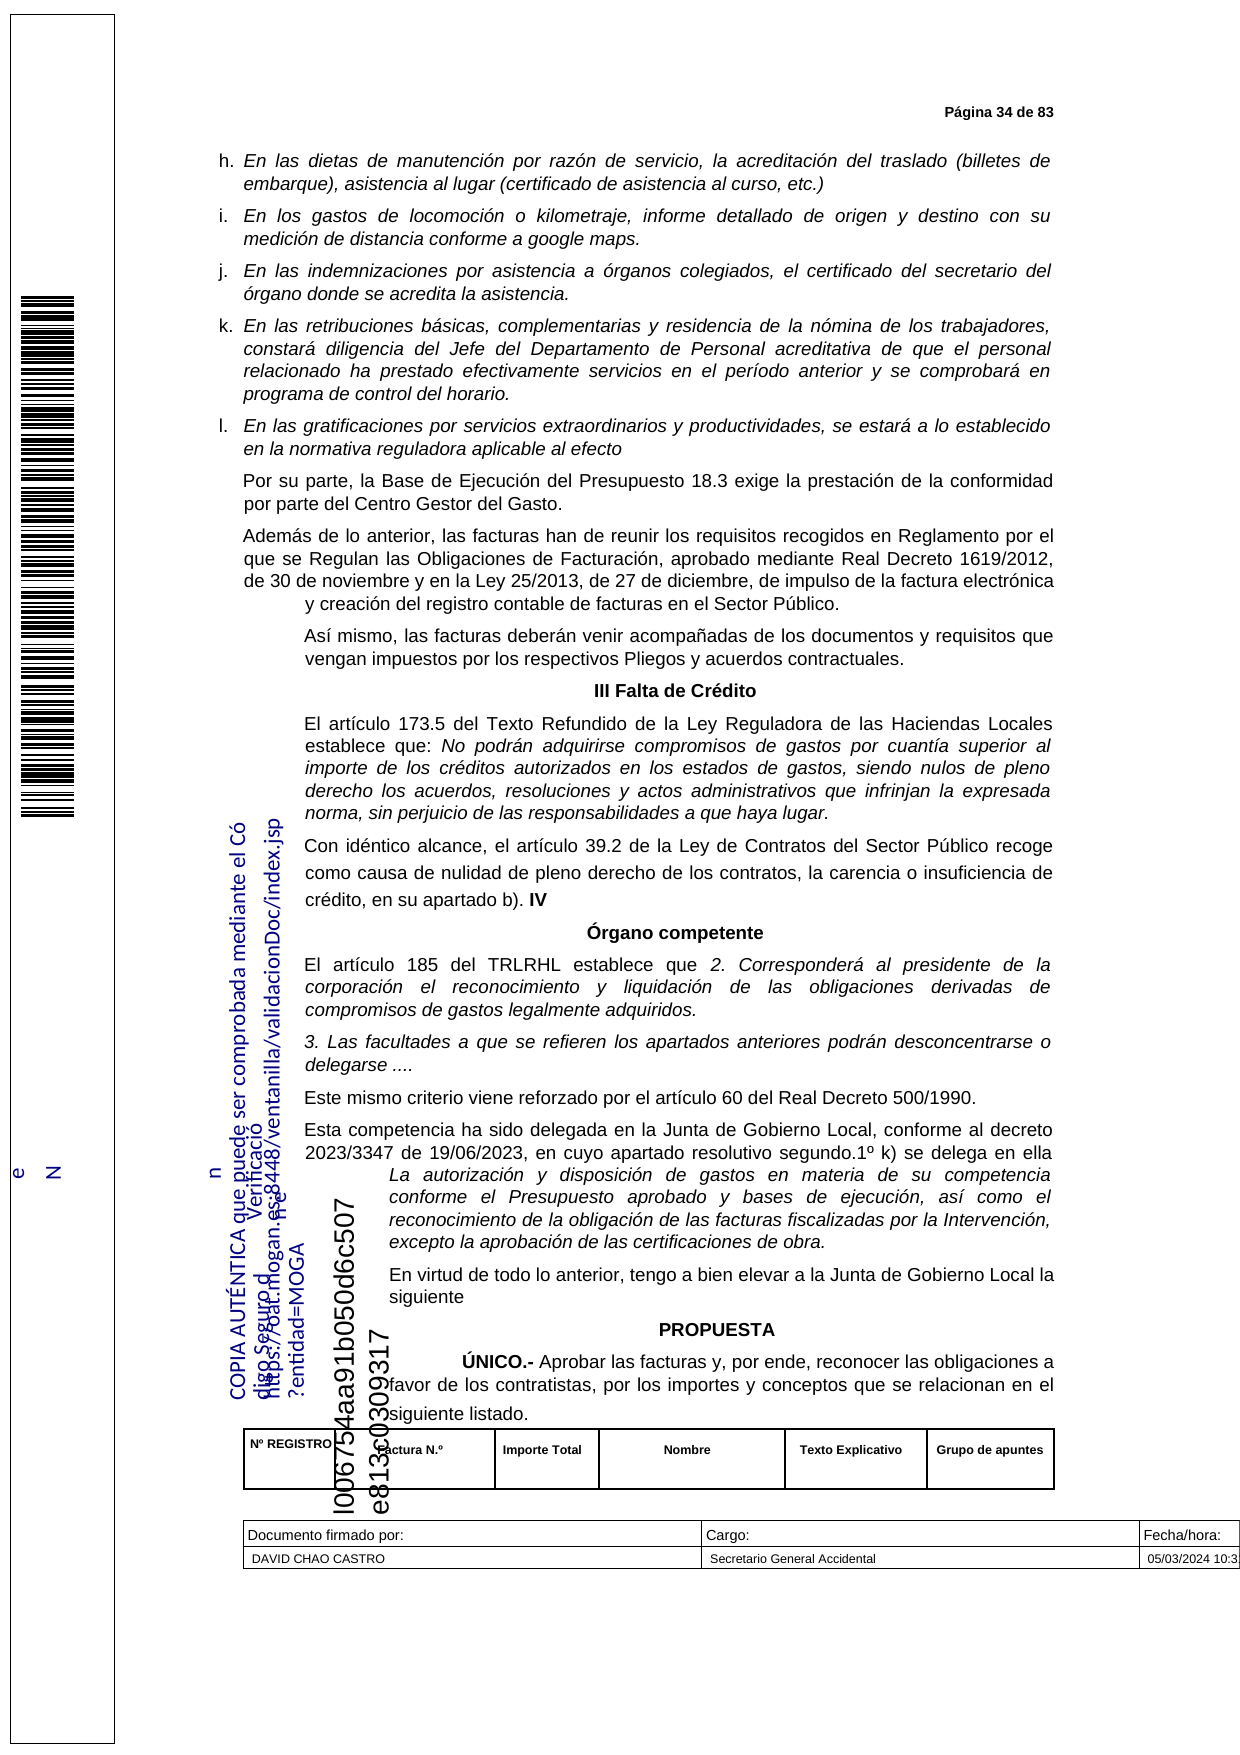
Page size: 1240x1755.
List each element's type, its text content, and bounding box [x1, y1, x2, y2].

table_header Texto Explicativo [786, 1430, 926, 1488]
text En virtud de todo lo anterior, tengo a bien elevar a la Junta de Gobierno Local la siguiente [243, 1264, 1054, 1308]
text Con idéntico alcance, el artículo 39.2 de la Ley de Contratos del Sector Público recoge como causa de nulidad de pleno derecho de los contratos, la carencia o insuficiencia de crédito, en su apartado b). IV [243, 835, 1054, 910]
table_header Importe Total [496, 1430, 598, 1488]
table_header Nombre [600, 1430, 784, 1488]
text Por su parte, la Base de Ejecución del Presupuesto 18.3 exige la prestación de la conformidad por parte del Centro Gestor del Gasto. [243, 470, 1054, 514]
table_header Factura N.º [336, 1430, 494, 1488]
table_header Nº REGISTRO [245, 1430, 334, 1488]
table_header Grupo de apuntes [928, 1430, 1053, 1488]
text Esta competencia ha sido delegada en la Junta de Gobierno Local, conforme al decreto 2023/3347 de 19/06/2023, en cuyo apartado resolutivo segundo.1º k) se delega en ella La autorización y disposición de gastos en materia de su competencia conforme el Presupuesto aprobado y bases de ejecución, así como el reconocimiento de la obligación de las facturas fiscalizadas por la Intervención, excepto la aprobación de las certificaciones de obra. [243, 1119, 1053, 1253]
text El artículo 185 del TRLRHL establece que 2. Corresponderá al presidente de la corporación el reconocimiento y liquidación de las obligaciones derivadas de compromisos de gastos legalmente adquiridos. [243, 954, 1053, 1020]
subtitle III Falta de Crédito [245, 680, 1050, 702]
text 3. Las facultades a que se refieren los apartados anteriores podrán desconcentrarse o delegarse .... [243, 1031, 1053, 1075]
list En las retribuciones básicas, complementarias y residencia de la nómina de los trabajadores, constará diligencia del Jefe del Departamento de Personal acreditativa de que el personal relacionado ha prestado efectivamente servicios en el período anterior y se comprobará en programa de control del horario. [219, 315, 1053, 404]
text PRIMERÚNICO.- Aprobar las facturas y, por ende, reconocer las obligaciones a favor de los contratistas, por los importes y conceptos que se relacionan en el siguiente listado. [243, 1351, 1054, 1426]
list En las gratificaciones por servicios extraordinarios y productividades, se estará a lo establecido en la normativa reguladora aplicable al efecto [219, 415, 1053, 459]
text Además de lo anterior, las facturas han de reunir los requisitos recogidos en Reglamento por el que se Regulan las Obligaciones de Facturación, aprobado mediante Real Decreto 1619/2012, de 30 de noviembre y en la Ley 25/2013, de 27 de diciembre, de impulso de la factura electrónica y creación del registro contable de facturas en el Sector Público. [243, 525, 1054, 614]
subtitle PROPUESTA [245, 1319, 1050, 1340]
list En las indemnizaciones por asistencia a órganos colegiados, el certificado del secretario del órgano donde se acredita la asistencia. [219, 260, 1053, 304]
text El artículo 173.5 del Texto Refundido de la Ley Reguladora de las Haciendas Locales establece que: No podrán adquirirse compromisos de gastos por cuantía superior al importe de los créditos autorizados en los estados de gastos, siendo nulos de pleno derecho los acuerdos, resoluciones y actos administrativos que infrinjan la expresada norma, sin perjuicio de las responsabilidades a que haya lugar. [243, 712, 1053, 823]
text Así mismo, las facturas deberán venir acompañadas de los documentos y requisitos que vengan impuestos por los respectivos Pliegos y acuerdos contractuales. [243, 625, 1054, 669]
text Este mismo criterio viene reforzado por el artículo 60 del Real Decreto 500/1990. [243, 1086, 1054, 1108]
list En los gastos de locomoción o kilometraje, informe detallado de origen y destino con su medición de distancia conforme a google maps. [219, 205, 1053, 249]
list En las dietas de manutención por razón de servicio, la acreditación del traslado (billetes de embarque), asistencia al lugar (certificado de asistencia al curso, etc.) [219, 150, 1053, 194]
subtitle Órgano competente [245, 921, 1050, 943]
